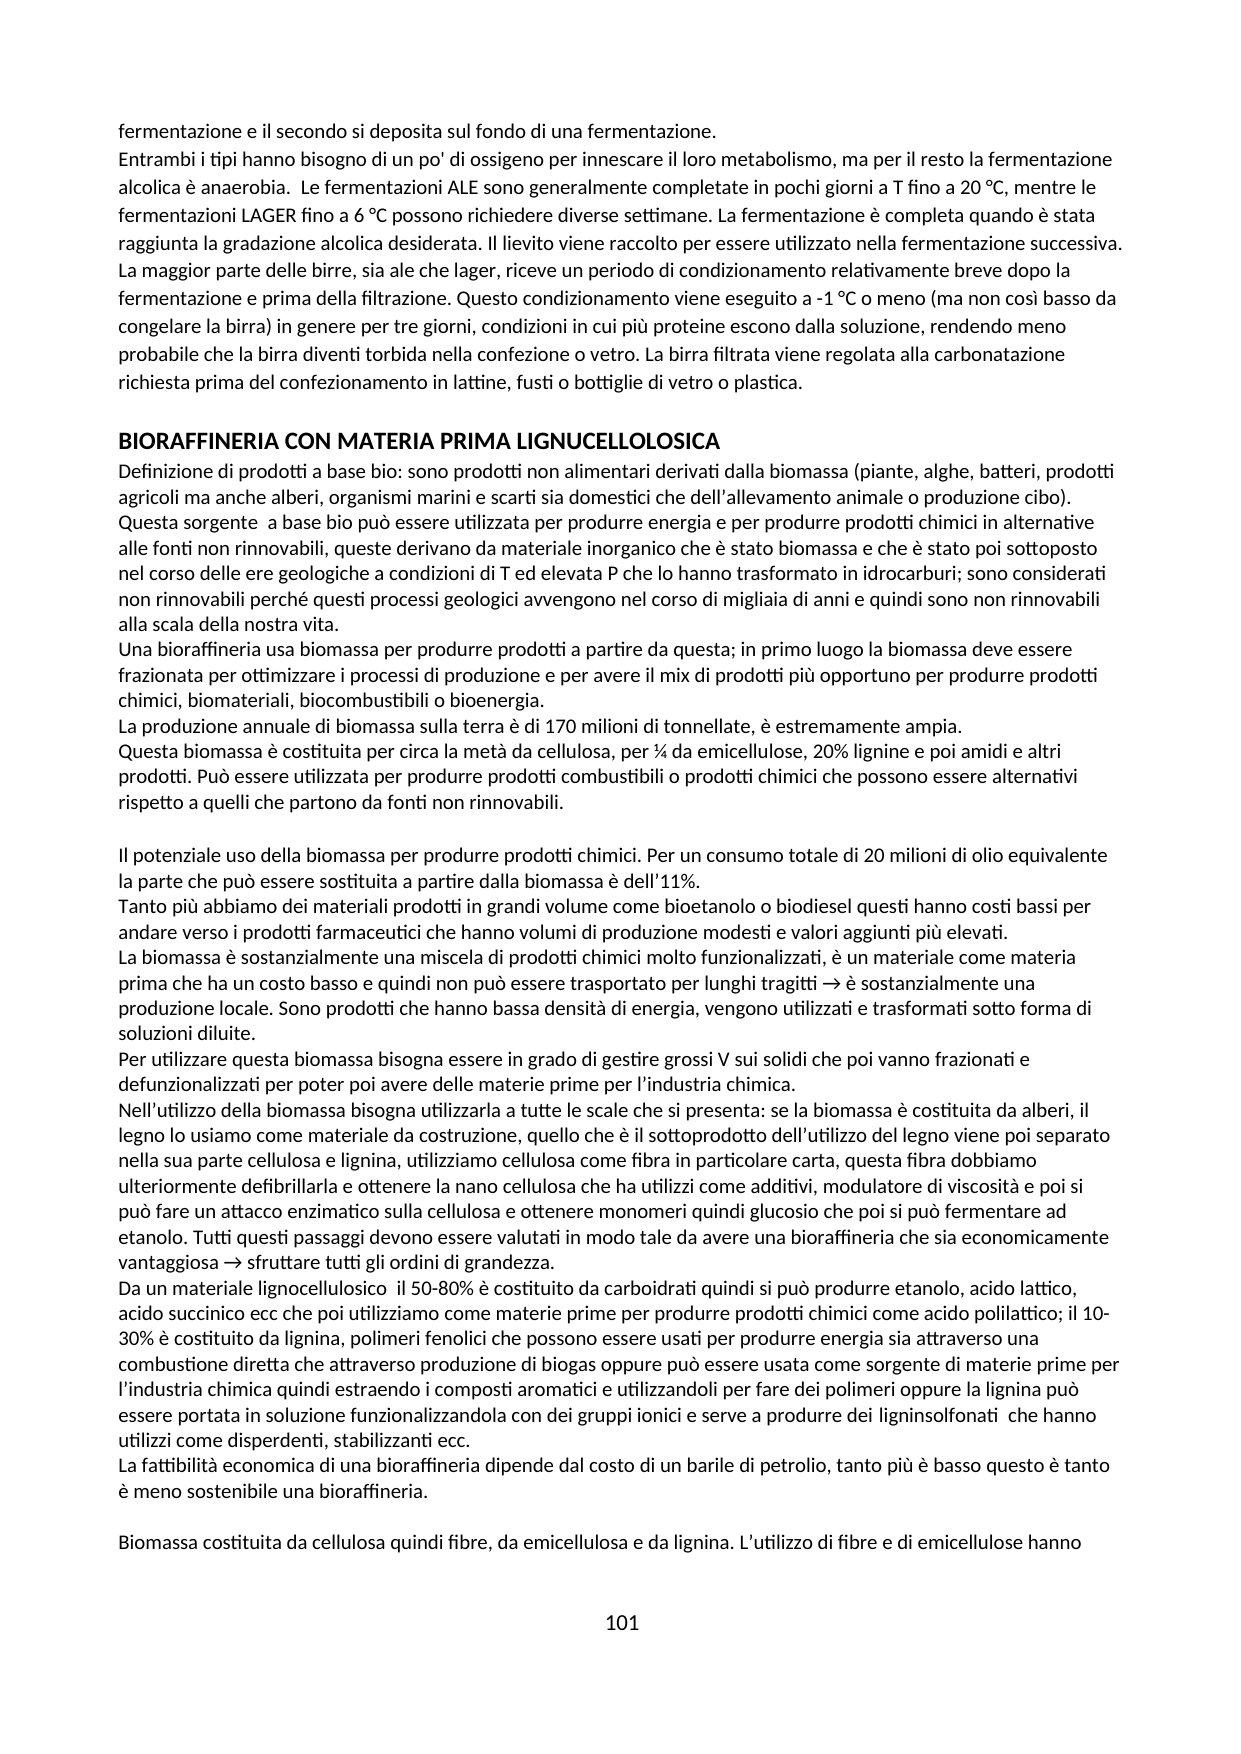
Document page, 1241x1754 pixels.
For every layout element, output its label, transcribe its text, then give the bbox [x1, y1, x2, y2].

text Questa biomassa è costituita per circa la metà da cellulosa, per ¼ da emicellulose, 20% lignine e poi amidi e altri prodotti. Può essere utilizzata per produrre prodotti combustibili o prodotti chimici che possono essere alternativi rispetto a quelli che partono da fonti non rinnovabili. [118, 738, 1122, 814]
text Questa sorgente a base bio può essere utilizzata per produrre energia e per produrre prodotti chimici in alternative alle fonti non rinnovabili, queste derivano da materiale inorganico che è stato biomassa e che è stato poi sottoposto nel corso delle ere geologiche a condizioni di T ed elevata P che lo hanno trasformato in idrocarburi; sono considerati non rinnovabili perché questi processi geologici avvengono nel corso di migliaia di anni e quindi sono non rinnovabili alla scala della nostra vita. [118, 509, 1122, 637]
text BIORAFFINERIA CON MATERIA PRIMA LIGNUCELLOLOSICA [118, 425, 1124, 456]
text Definizione di prodotti a base bio: sono prodotti non alimentari derivati dalla biomassa (piante, alghe, batteri, prodotti agricoli ma anche alberi, organismi marini e scarti sia domestici che dell’allevamento animale o produzione cibo). [118, 459, 1122, 509]
text La biomassa è sostanzialmente una miscela di prodotti chimici molto funzionalizzati, è un materiale come materia prima che ha un costo basso e quindi non può essere trasportato per lunghi tragitti → è sostanzialmente una produzione locale. Sono prodotti che hanno bassa densità di energia, vengono utilizzati e trasformati sotto forma di soluzioni diluite. Per utilizzare questa biomassa bisogna essere in grado di gestire grossi V sui solidi che poi vanno frazionati e defunzionalizzati per poter poi avere delle materie prime per l’industria chimica. [118, 944, 1122, 1097]
text Biomassa costituita da cellulosa quindi fibre, da emicellulosa e da lignina. L’utilizzo di fibre e di emicellulose hanno [118, 1529, 1122, 1554]
text Una bioraffineria usa biomassa per produrre prodotti a partire da questa; in primo luogo la biomassa deve essere frazionata per ottimizzare i processi di produzione e per avere il mix di prodotti più opportuno per produrre prodotti chimici, biomateriali, biocombustibili o bioenergia. La produzione annuale di biomassa sulla terra è di 170 milioni di tonnellate, è estremamente ampia. [118, 637, 1122, 738]
text Entrambi i tipi hanno bisogno di un po' di ossigeno per innescare il loro metabolismo, ma per il resto la fermentazione alcolica è anaerobia. Le fermentazioni ALE sono generalmente completate in pochi giorni a T fino a 20 °C, mentre le fermentazioni LAGER fino a 6 °C possono richiedere diverse settimane. La fermentazione è completa quando è stata raggiunta la gradazione alcolica desiderata. Il lievito viene raccolto per essere utilizzato nella fermentazione successiva. [118, 146, 1124, 255]
text fermentazione e il secondo si deposita sul fondo di una fermentazione. [118, 118, 1124, 143]
text La fattibilità economica di una bioraffineria dipende dal costo di un barile di petrolio, tanto più è basso questo è tanto è meno sostenibile una bioraffineria. [118, 1453, 1122, 1503]
text Il potenziale uso della biomassa per produrre prodotti chimici. Per un consumo totale di 20 milioni di olio equivalente la parte che può essere sostituita a partire dalla biomassa è dell’11%. Tanto più abbiamo dei materiali prodotti in grandi volume come bioetanolo o biodiesel questi hanno costi bassi per andare verso i prodotti farmaceutici che hanno volumi di produzione modesti e valori aggiunti più elevati. [118, 814, 1122, 944]
text Da un materiale lignocellulosico il 50-80% è costituito da carboidrati quindi si può produrre etanolo, acido lattico, acido succinico ecc che poi utilizziamo come materie prime per produrre prodotti chimici come acido polilattico; il 10-30% è costituito da lignina, polimeri fenolici che possono essere usati per produrre energia sia attraverso una combustione diretta che attraverso produzione di biogas oppure può essere usata come sorgente di materie prime per l’industria chimica quindi estraendo i composti aromatici e utilizzandoli per fare dei polimeri oppure la lignina può essere portata in soluzione funzionalizzandola con dei gruppi ionici e serve a produrre dei ligninsolfonati che hanno utilizzi come disperdenti, stabilizzanti ecc. [118, 1275, 1122, 1453]
text Nell’utilizzo della biomassa bisogna utilizzarla a tutte le scale che si presenta: se la biomassa è costituita da alberi, il legno lo usiamo come materiale da costruzione, quello che è il sottoprodotto dell’utilizzo del legno viene poi separato nella sua parte cellulosa e lignina, utilizziamo cellulosa come fibra in particolare carta, questa fibra dobbiamo ulteriormente defibrillarla e ottenere la nano cellulosa che ha utilizzi come additivi, modulatore di viscosità e poi si può fare un attacco enzimatico sulla cellulosa e ottenere monomeri quindi glucosio che poi si può fermentare ad etanolo. Tutti questi passaggi devono essere valutati in modo tale da avere una bioraffineria che sia economicamente vantaggiosa → sfruttare tutti gli ordini di grandezza. [118, 1097, 1122, 1275]
text La maggior parte delle birre, sia ale che lager, riceve un periodo di condizionamento relativamente breve dopo la fermentazione e prima della filtrazione. Questo condizionamento viene eseguito a -1 °C o meno (ma non così basso da congelare la birra) in genere per tre giorni, condizioni in cui più proteine escono dalla soluzione, rendendo meno probabile che la birra diventi torbida nella confezione o vetro. La birra filtrata viene regolata alla carbonatazione richiesta prima del confezionamento in lattine, fusti o bottiglie di vetro o plastica. [118, 258, 1124, 395]
